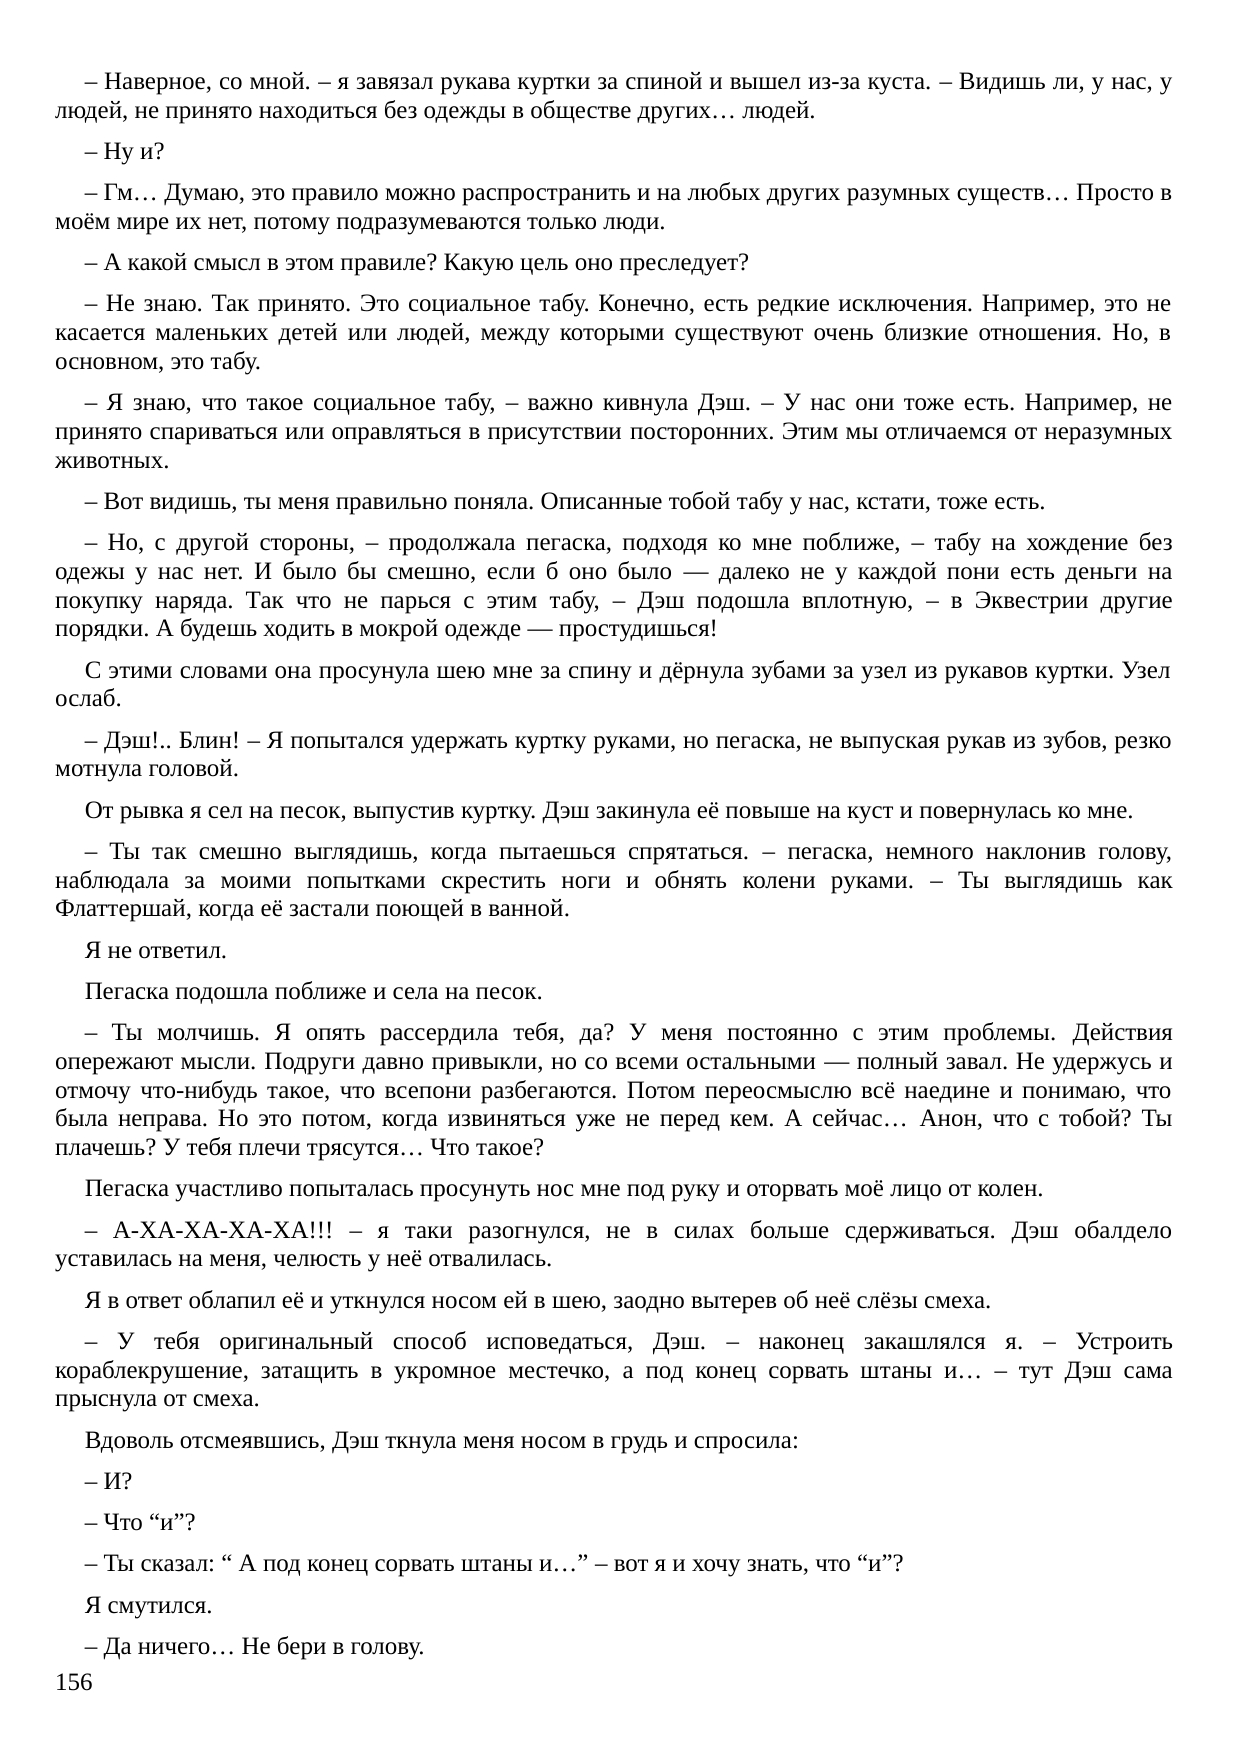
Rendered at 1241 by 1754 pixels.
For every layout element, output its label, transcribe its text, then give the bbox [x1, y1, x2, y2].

text – Вот видишь, ты меня правильно поняла. Описанные тобой табу у нас, кстати, тоже есть. [55, 486, 1173, 515]
text – Гм… Думаю, это правило можно распространить и на любых других разумных существ… Просто в моём мире их нет, потому подразумеваются только люди. [55, 177, 1173, 235]
text – Но, с другой стороны, – продолжала пегаска, подходя ко мне поближе, – табу на хождение без одежы у нас нет. И было бы смешно, если б оно было — далеко не у каждой пони есть деньги на покупку наряда. Так что не парься с этим табу, – Дэш подошла вплотную, – в Эквестрии другие порядки. А будешь ходить в мокрой одежде — простудишься! [55, 527, 1173, 642]
text Пегаска участливо попыталась просунуть нос мне под руку и оторвать моё лицо от колен. [55, 1173, 1173, 1202]
text – Ну и? [55, 136, 1173, 165]
text – Я знаю, что такое социальное табу, – важно кивнула Дэш. – У нас они тоже есть. Например, не принято спариваться или оправляться в присутствии посторонних. Этим мы отличаемся от неразумных животных. [55, 387, 1173, 473]
text – У тебя оригинальный способ исповедаться, Дэш. – наконец закашлялся я. – Устроить кораблекрушение, затащить в укромное местечко, а под конец сорвать штаны и… – тут Дэш сама прыснула от смеха. [55, 1326, 1173, 1412]
text Пегаска подошла поближе и села на песок. [55, 976, 1173, 1005]
text – Не знаю. Так принято. Это социальное табу. Конечно, есть редкие исключения. Например, это не касается маленьких детей или людей, между которыми существуют очень близкие отношения. Но, в основном, это табу. [55, 288, 1173, 375]
text – Ты молчишь. Я опять рассердила тебя, да? У меня постоянно с этим проблемы. Действия опережают мысли. Подруги давно привыкли, но со всеми остальными — полный завал. Не удержусь и отмочу что-нибудь такое, что всепони разбегаются. Потом переосмыслю всё наедине и понимаю, что была неправа. Но это потом, когда извиняться уже не перед кем. А сейчас… Анон, что с тобой? Ты плачешь? У тебя плечи трясутся… Что такое? [55, 1017, 1173, 1161]
text – А какой смысл в этом правиле? Какую цель оно преследует? [55, 247, 1173, 276]
text – А-ХА-ХА-ХА-ХА!!! – я таки разогнулся, не в силах больше сдерживаться. Дэш обалдело уставилась на меня, челюсть у неё отвалилась. [55, 1215, 1173, 1272]
text – Что “и”? [55, 1507, 1173, 1536]
text От рывка я сел на песок, выпустив куртку. Дэш закинула её повыше на куст и повернулась ко мне. [55, 795, 1173, 823]
text Вдоволь отсмеявшись, Дэш ткнула меня носом в грудь и спросила: [55, 1425, 1173, 1453]
text Я смутился. [55, 1590, 1173, 1618]
text – Наверное, со мной. – я завязал рукава куртки за спиной и вышел из-за куста. – Видишь ли, у нас, у людей, не принято находиться без одежды в обществе других… людей. [55, 66, 1173, 123]
text – Ты сказал: “ А под конец сорвать штаны и…” – вот я и хочу знать, что “и”? [55, 1548, 1173, 1577]
text – Дэш!.. Блин! – Я попытался удержать куртку руками, но пегаска, не выпуская рукав из зубов, резко мотнула головой. [55, 725, 1173, 782]
text – И? [55, 1466, 1173, 1495]
text – Ты так смешно выглядишь, когда пытаешься спрятаться. – пегаска, немного наклонив голову, наблюдала за моими попытками скрестить ноги и обнять колени руками. – Ты выглядишь как Флаттершай, когда её застали поющей в ванной. [55, 836, 1173, 922]
text С этими словами она просунула шею мне за спину и дёрнула зубами за узел из рукавов куртки. Узел ослаб. [55, 655, 1173, 712]
text Я не ответил. [55, 935, 1173, 963]
text Я в ответ облапил её и уткнулся носом ей в шею, заодно вытерев об неё слёзы смеха. [55, 1285, 1173, 1313]
text – Да ничего… Не бери в голову. [55, 1631, 1173, 1660]
